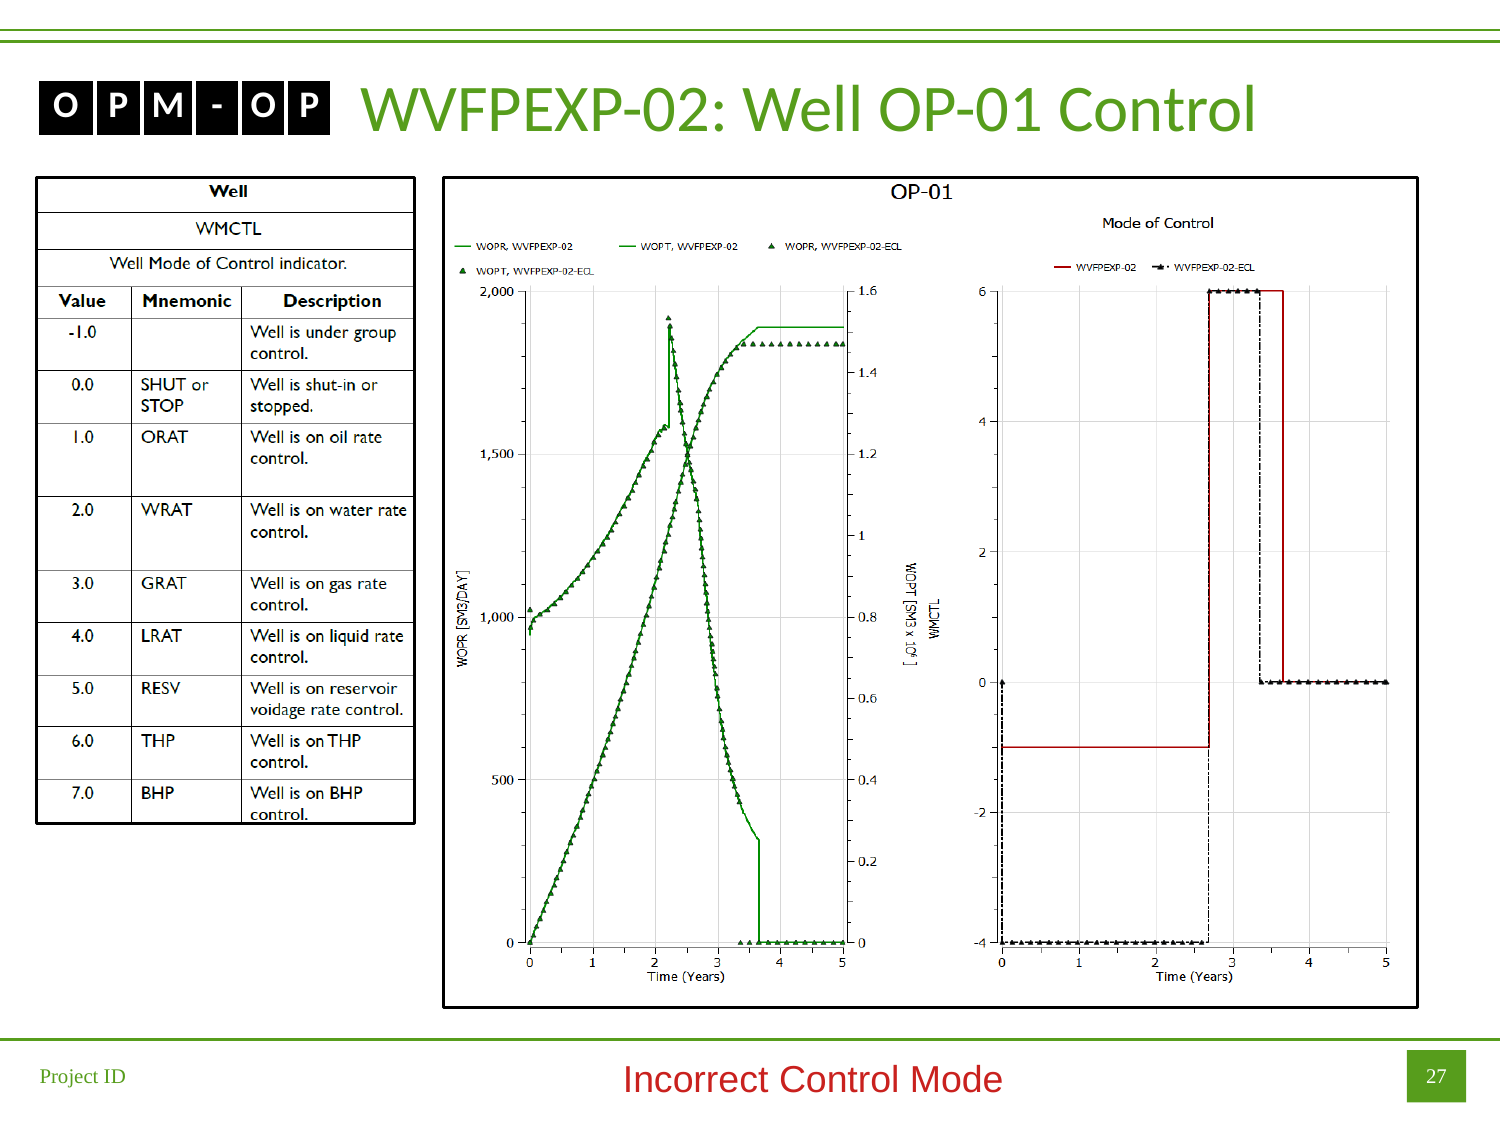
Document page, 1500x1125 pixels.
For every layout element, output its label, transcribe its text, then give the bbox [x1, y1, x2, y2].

title WVFPEXP-02: Well OP-01 Control [360, 77, 1425, 153]
picture [444, 178, 1416, 1006]
picture [37, 178, 413, 823]
text_box Incorrect Control Mode [267, 1051, 1359, 1109]
